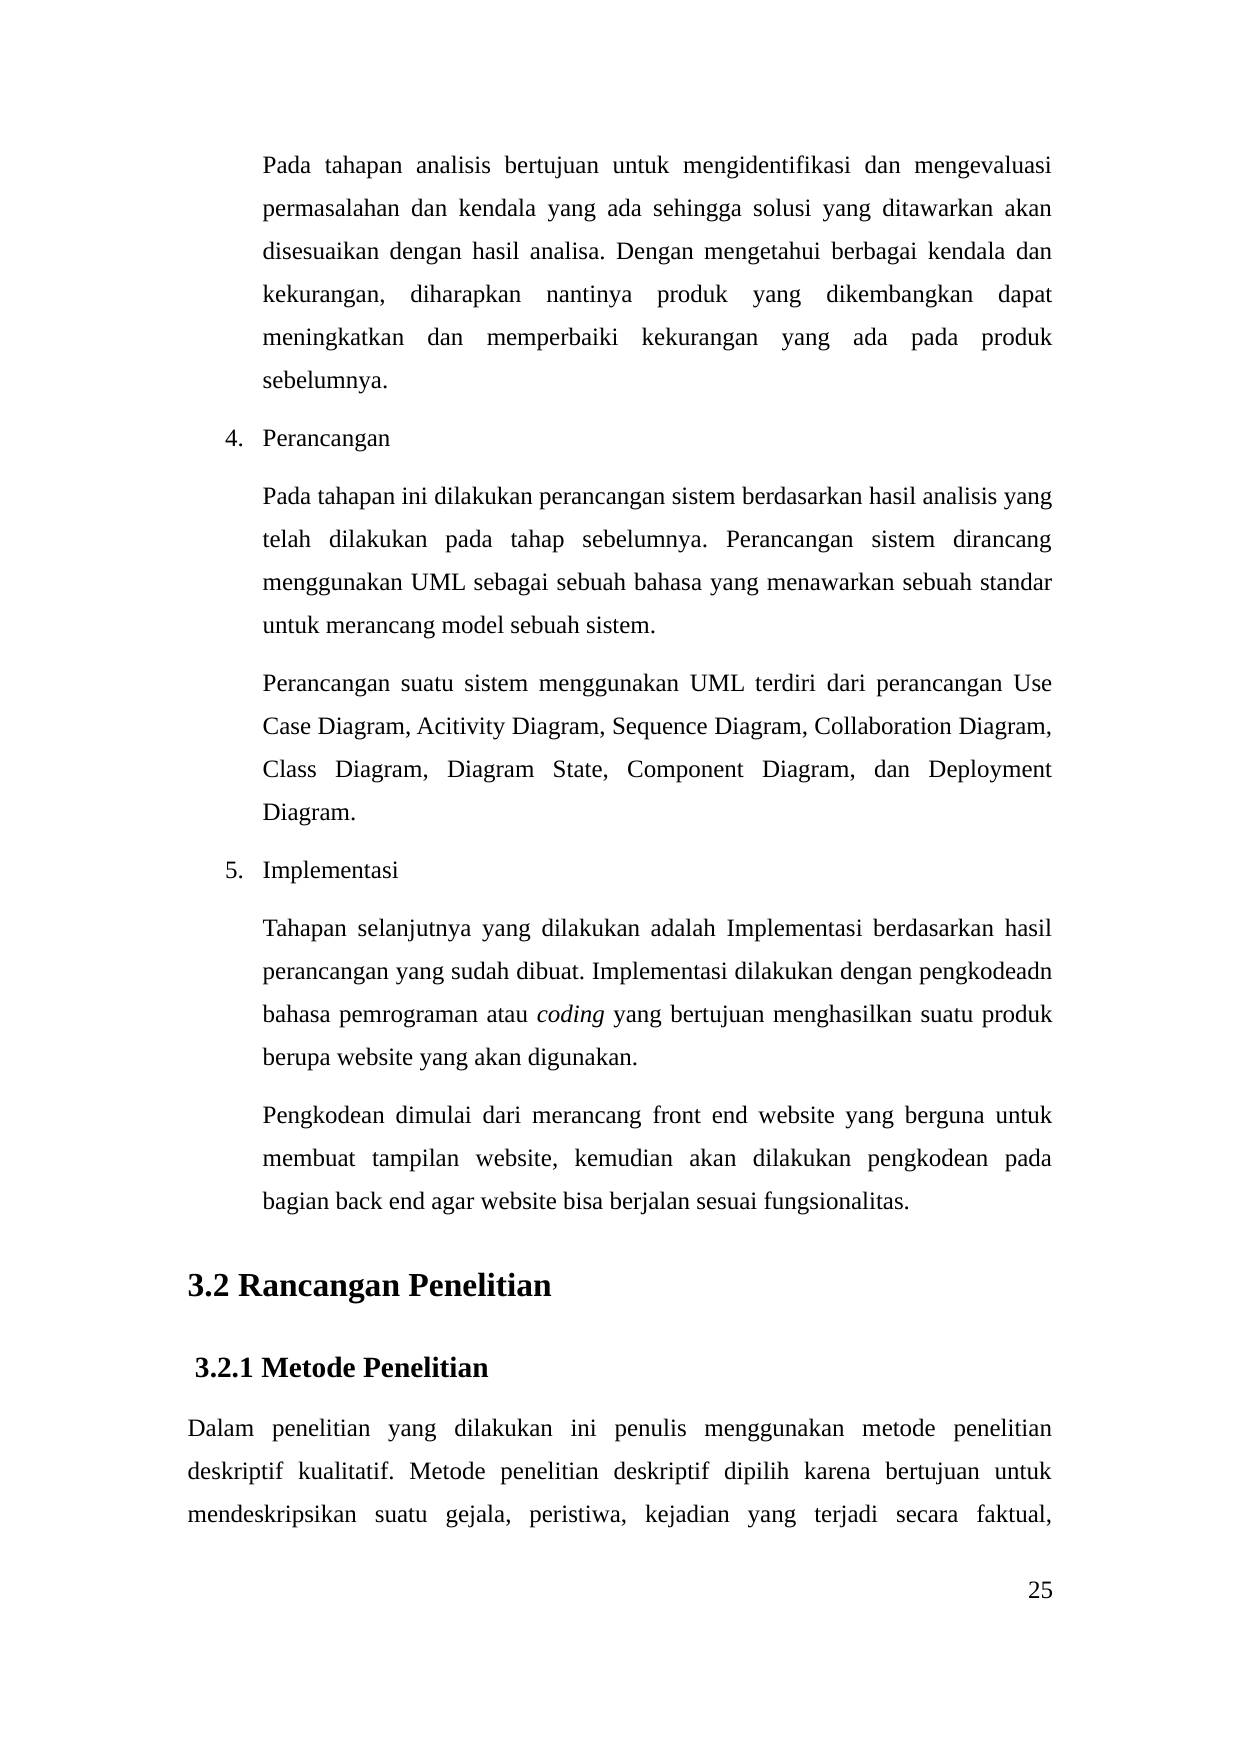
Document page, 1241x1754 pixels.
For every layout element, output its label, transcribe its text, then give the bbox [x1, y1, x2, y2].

list Tahapan selanjutnya yang dilakukan adalah Implementasi berdasarkan hasil perancangan yang sudah dibuat. Implementasi dilakukan dengan pengkodeadn bahasa pemrograman atau coding yang bertujuan menghasilkan suatu produk berupa website yang akan digunakan. [225, 913, 1053, 1071]
text Dalam penelitian yang dilakukan ini penulis menggunakan metode penelitian deskriptif kualitatif. Metode penelitian deskriptif dipilih karena bertujuan untuk mendeskripsikan suatu gejala, peristiwa, kejadian yang terjadi secara faktual, [187, 1413, 1053, 1528]
subtitle Rancangan Penelitian [187, 1265, 1053, 1303]
list Pada tahapan analisis bertujuan untuk mengidentifikasi dan mengevaluasi permasalahan dan kendala yang ada sehingga solusi yang ditawarkan akan disesuaikan dengan hasil analisa. Dengan mengetahui berbagai kendala dan kekurangan, diharapkan nantinya produk yang dikembangkan dapat meningkatkan dan memperbaiki kekurangan yang ada pada produk sebelumnya. [225, 150, 1053, 394]
list Perancangan [225, 423, 1053, 452]
list Implementasi [225, 855, 1053, 884]
list Pada tahapan ini dilakukan perancangan sistem berdasarkan hasil analisis yang telah dilakukan pada tahap sebelumnya. Perancangan sistem dirancang menggunakan UML sebagai sebuah bahasa yang menawarkan sebuah standar untuk merancang model sebuah sistem. [225, 481, 1053, 639]
list Pengkodean dimulai dari merancang front end website yang berguna untuk membuat tampilan website, kemudian akan dilakukan pengkodean pada bagian back end agar website bisa berjalan sesuai fungsionalitas. [225, 1100, 1053, 1215]
list Perancangan suatu sistem menggunakan UML terdiri dari perancangan Use Case Diagram, Acitivity Diagram, Sequence Diagram, Collaboration Diagram, Class Diagram, Diagram State, Component Diagram, dan Deployment Diagram. [225, 668, 1053, 826]
subtitle Metode Penelitian [187, 1350, 1053, 1383]
